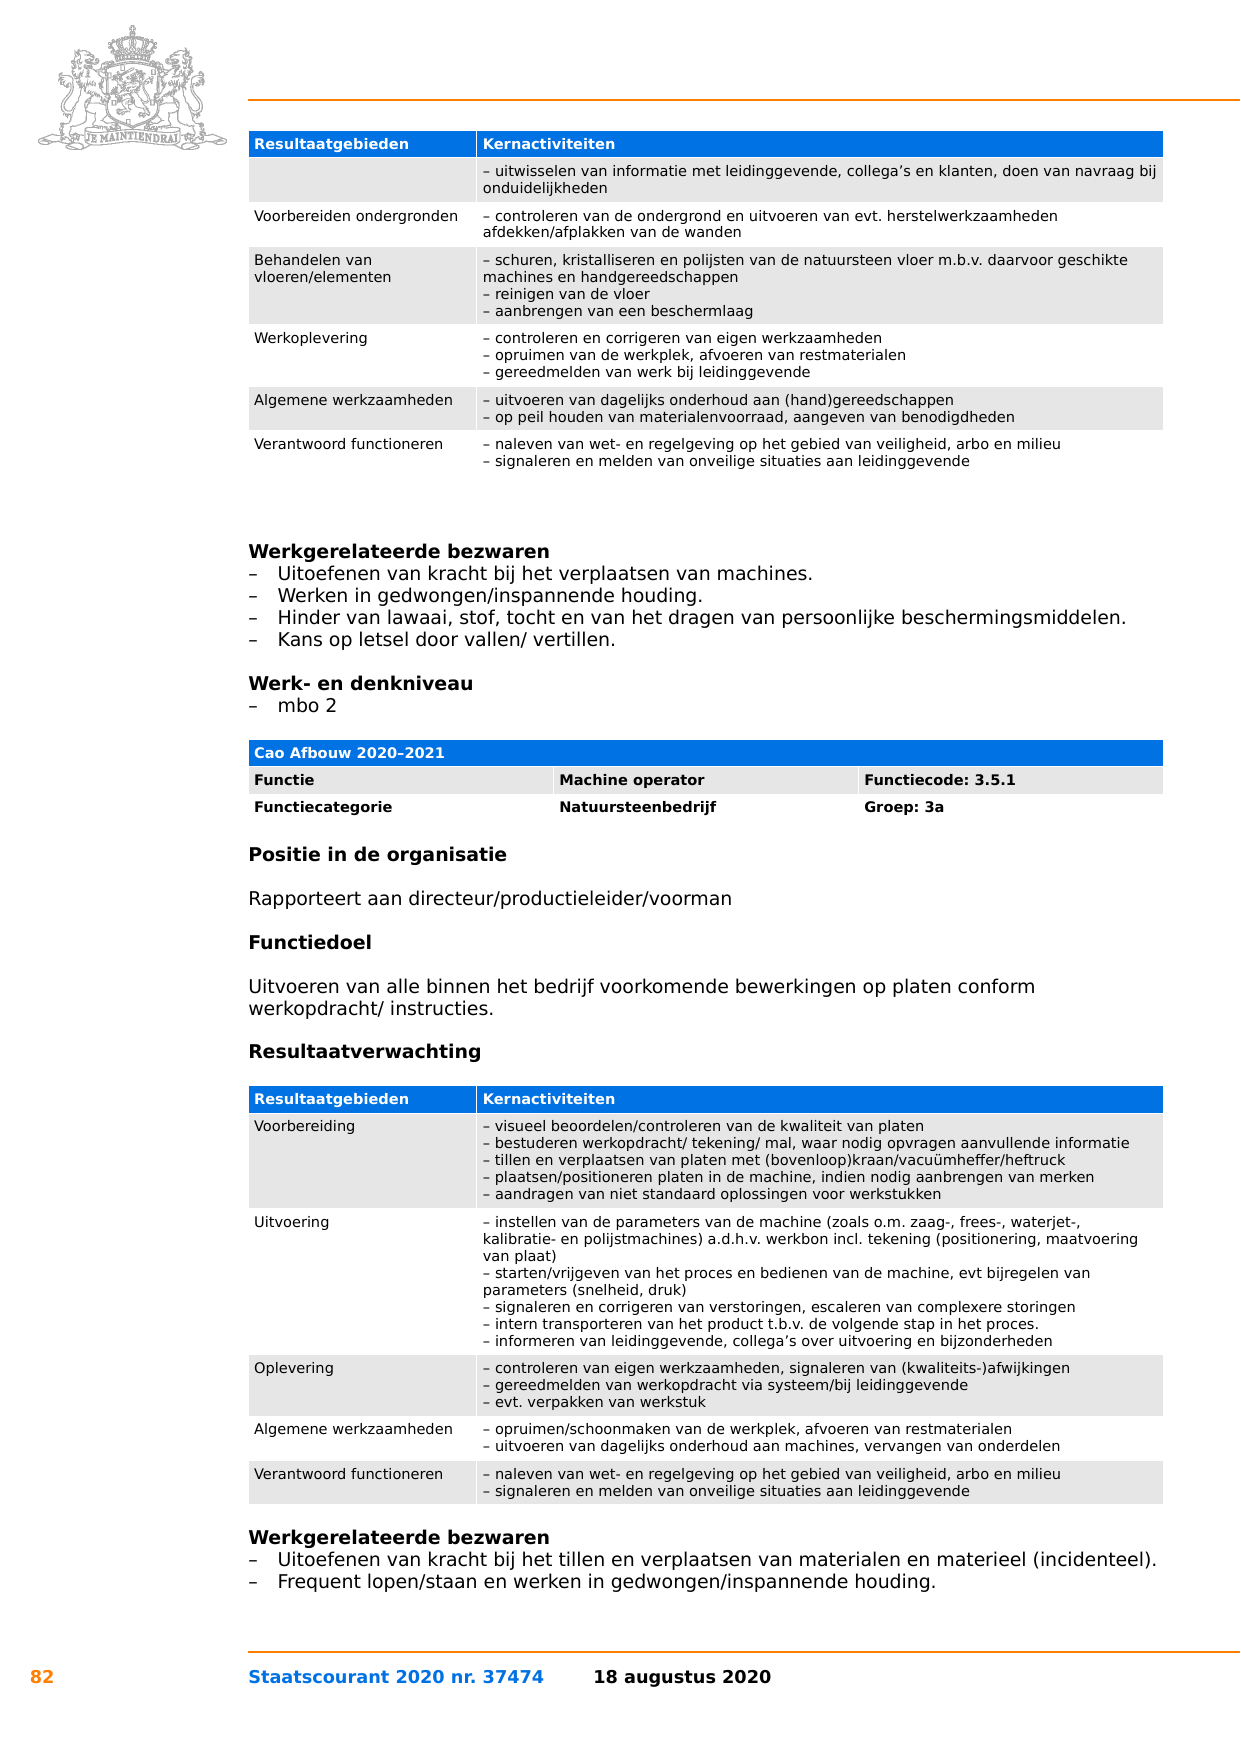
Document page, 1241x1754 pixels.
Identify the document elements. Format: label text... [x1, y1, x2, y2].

text – Werken in gedwongen/inspannende houding. [248, 585, 1163, 607]
table_cell – visueel beoordelen/controleren van de kwaliteit van platen – bestuderen werkopdracht/ tekening/ mal, waar nodig opvragen aanvullende informatie – tillen en verplaatsen van platen met (bovenloop)kraan/vacuümheffer/heftruck – plaatsen/positioneren platen in de machine, indien nodig aanbrengen van merken – aandragen van niet standaard oplossingen voor werkstukken [477, 1114, 1163, 1208]
text – Uitoefenen van kracht bij het tillen en verplaatsen van materialen en materieel (incidenteel). [248, 1549, 1163, 1571]
table_header Kernactiviteiten [477, 131, 1163, 157]
subtitle Resultaatverwachting [248, 1041, 1163, 1063]
table_cell – uitvoeren van dagelijks onderhoud aan (hand)gereedschappen – op peil houden van materialenvoorraad, aangeven van benodigdheden [477, 387, 1163, 430]
table_cell – instellen van de parameters van de machine (zoals o.m. zaag-, frees-, waterjet-, kalibratie- en polijstmachines) a.d.h.v. werkbon incl. tekening (positionering, maatvoering van plaat) – starten/vrijgeven van het proces en bedienen van de machine, evt bijregelen van parameters (snelheid, druk) – signaleren en corrigeren van verstoringen, escaleren van complexere storingen – intern transporteren van het product t.b.v. de volgende stap in het proces. – informeren van leidinggevende, collega’s over uitvoering en bijzonderheden [477, 1209, 1163, 1354]
text – Kans op letsel door vallen/ vertillen. [248, 629, 1163, 651]
text Uitvoeren van alle binnen het bedrijf voorkomende bewerkingen op platen conform werkopdracht/ instructies. [248, 976, 1163, 1019]
table_header Resultaatgebieden [249, 131, 476, 157]
text Rapporteert aan directeur/productieleider/voorman [248, 888, 1163, 910]
text – mbo 2 [248, 695, 1163, 717]
table_cell Functie [249, 767, 553, 794]
table_cell Voorbereiding [249, 1114, 476, 1208]
subtitle Positie in de organisatie [248, 844, 1163, 866]
text – Frequent lopen/staan en werken in gedwongen/inspannende houding. [248, 1571, 1163, 1593]
table_cell – controleren van de ondergrond en uitvoeren van evt. herstelwerkzaamheden afdekken/afplakken van de wanden [477, 203, 1163, 246]
table_cell Machine operator [554, 767, 858, 794]
table_cell – naleven van wet- en regelgeving op het gebied van veiligheid, arbo en milieu – signaleren en melden van onveilige situaties aan leidinggevende [477, 1461, 1163, 1504]
table_cell Groep: 3a [859, 795, 1163, 821]
table_cell – schuren, kristalliseren en polijsten van de natuursteen vloer m.b.v. daarvoor geschikte machines en handgereedschappen – reinigen van de vloer – aanbrengen van een beschermlaag [477, 247, 1163, 324]
table_cell Voorbereiden ondergronden [249, 203, 476, 246]
table_cell Verantwoord functioneren [249, 431, 476, 474]
table_header Kernactiviteiten [477, 1086, 1163, 1113]
table_cell Werkoplevering [249, 325, 476, 386]
table_cell Behandelen van vloeren/elementen [249, 247, 476, 324]
table_cell Algemene werkzaamheden [249, 1417, 476, 1460]
table_cell Oplevering [249, 1355, 476, 1416]
table_header Cao Afbouw 2020–2021 [249, 740, 1163, 766]
table_cell – naleven van wet- en regelgeving op het gebied van veiligheid, arbo en milieu – signaleren en melden van onveilige situaties aan leidinggevende [477, 431, 1163, 474]
table_header Resultaatgebieden [249, 1086, 476, 1113]
table_cell Verantwoord functioneren [249, 1461, 476, 1504]
table_cell – opruimen/schoonmaken van de werkplek, afvoeren van restmaterialen – uitvoeren van dagelijks onderhoud aan machines, vervangen van onderdelen [477, 1417, 1163, 1460]
table_cell Algemene werkzaamheden [249, 387, 476, 430]
subtitle Werkgerelateerde bezwaren [248, 1527, 1163, 1549]
text – Hinder van lawaai, stof, tocht en van het dragen van persoonlijke beschermingsmiddelen. [248, 607, 1163, 629]
table_cell – controleren van eigen werkzaamheden, signaleren van (kwaliteits-)afwijkingen – gereedmelden van werkopdracht via systeem/bij leidinggevende – evt. verpakken van werkstuk [477, 1355, 1163, 1416]
subtitle Functiedoel [248, 932, 1163, 954]
table_cell Functiecode: 3.5.1 [859, 767, 1163, 794]
table_cell – controleren en corrigeren van eigen werkzaamheden – opruimen van de werkplek, afvoeren van restmaterialen – gereedmelden van werk bij leidinggevende [477, 325, 1163, 386]
picture [38, 25, 227, 150]
table_cell [249, 158, 476, 202]
subtitle Werkgerelateerde bezwaren [248, 541, 1163, 563]
table_cell Uitvoering [249, 1209, 476, 1354]
text – Uitoefenen van kracht bij het verplaatsen van machines. [248, 563, 1163, 585]
subtitle Werk- en denkniveau [248, 673, 1163, 695]
table_cell – uitwisselen van informatie met leidinggevende, collega’s en klanten, doen van navraag bij onduidelijkheden [477, 158, 1163, 202]
table_cell Functiecategorie [249, 795, 553, 821]
table_cell Natuursteenbedrijf [554, 795, 858, 821]
